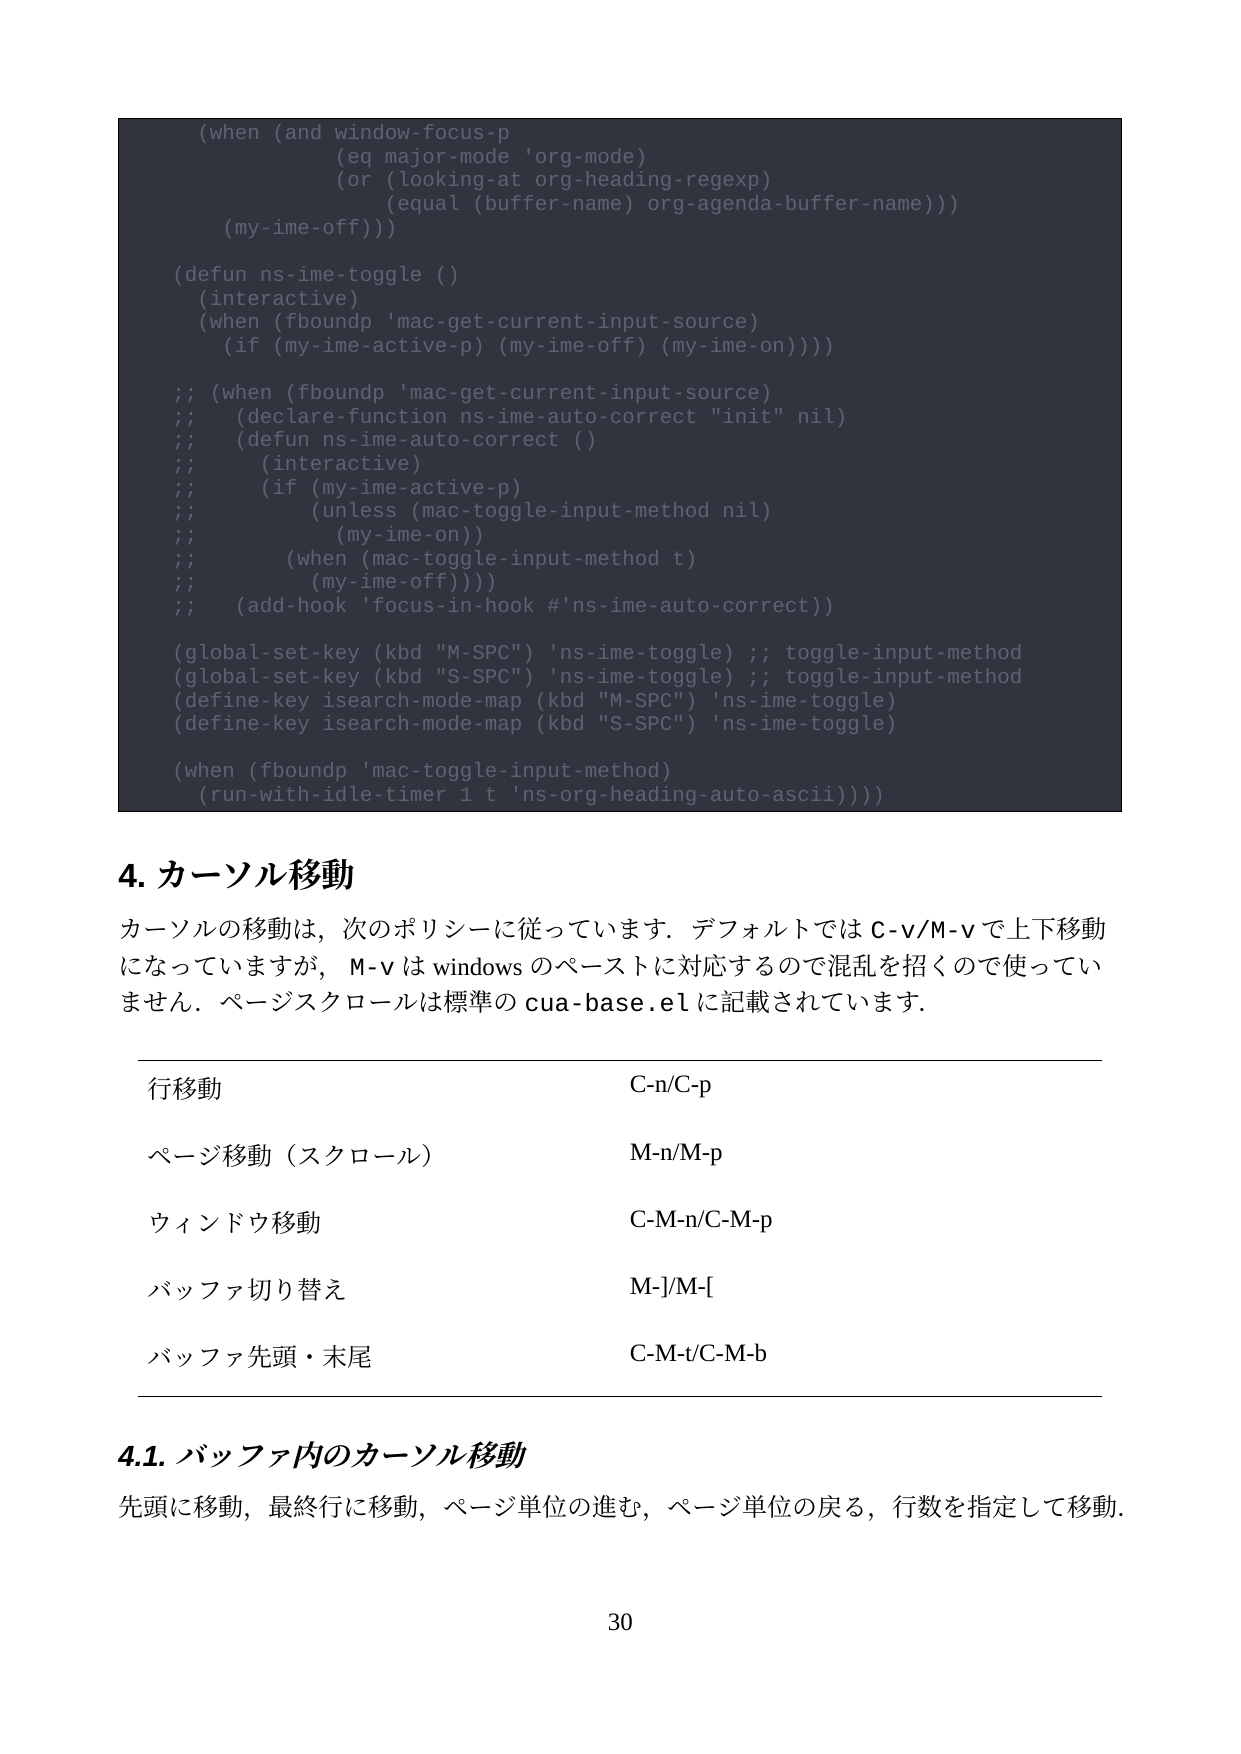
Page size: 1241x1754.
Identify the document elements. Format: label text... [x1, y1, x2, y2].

text (run-with-idle-timer 1 t 'ns-org-heading-auto-ascii)))) [119, 780, 1121, 811]
text ;; (declare-function ns-ime-auto-correct "init" nil) [119, 402, 1121, 426]
text ;; (unless (mac-toggle-input-method nil) [119, 496, 1121, 520]
table_cell バッファ先頭・末尾 [138, 1329, 620, 1396]
text カーソルの移動は，次のポリシーに従っています．デフォルトでは C-v/M-v で上下移動になっていますが， M-v は windows のペーストに対応するので混乱を招くので使っていません．ページスクロールは標準の cua-base.el に記載されています． [118, 910, 1122, 1047]
text (define-key isearch-mode-map (kbd "M-SPC") 'ns-ime-toggle) [119, 686, 1121, 709]
text ;; (my-ime-on)) [119, 520, 1121, 544]
text (define-key isearch-mode-map (kbd "S-SPC") 'ns-ime-toggle) [119, 709, 1121, 733]
table_cell C-M-t/C-M-b [620, 1329, 1102, 1396]
text ;; (my-ime-off)))) [119, 567, 1121, 591]
text (global-set-key (kbd "S-SPC") 'ns-ime-toggle) ;; toggle-input-method [119, 662, 1121, 686]
text (when (and window-focus-p [119, 119, 1121, 142]
text (when (fboundp 'mac-toggle-input-method) [119, 757, 1121, 780]
text ;; (add-hook 'focus-in-hook #'ns-ime-auto-correct)) [119, 591, 1121, 615]
text (defun ns-ime-toggle () [119, 260, 1121, 284]
text ;; (when (mac-toggle-input-method t) [119, 544, 1121, 567]
table_cell C-M-n/C-M-p [620, 1194, 1102, 1262]
text ;; (if (my-ime-active-p) [119, 473, 1121, 496]
subtitle バッファ内のカーソル移動 [118, 1433, 1122, 1475]
text (interactive) [119, 284, 1121, 307]
text (global-set-key (kbd "M-SPC") 'ns-ime-toggle) ;; toggle-input-method [119, 638, 1121, 662]
table_cell M-]/M-[ [620, 1262, 1102, 1329]
table_cell ページ移動（スクロール） [138, 1127, 620, 1194]
text (my-ime-off))) [119, 213, 1121, 236]
text (if (my-ime-active-p) (my-ime-off) (my-ime-on)))) [119, 331, 1121, 354]
text (when (fboundp 'mac-get-current-input-source) [119, 307, 1121, 331]
table_cell ウィンドウ移動 [138, 1194, 620, 1262]
table_cell M-n/M-p [620, 1127, 1102, 1194]
text 先頭に移動，最終行に移動，ページ単位の進む，ページ単位の戻る，行数を指定して移動． [118, 1487, 1122, 1552]
text (equal (buffer-name) org-agenda-buffer-name))) [119, 189, 1121, 213]
text ;; (when (fboundp 'mac-get-current-input-source) [119, 378, 1121, 402]
table_header C-n/C-p [620, 1061, 1102, 1127]
subtitle カーソル移動 [118, 849, 1122, 897]
table_cell バッファ切り替え [138, 1262, 620, 1329]
text ;; (interactive) [119, 449, 1121, 473]
text (or (looking-at org-heading-regexp) [119, 165, 1121, 189]
text ;; (defun ns-ime-auto-correct () [119, 426, 1121, 449]
text (eq major-mode 'org-mode) [119, 142, 1121, 165]
table_header 行移動 [138, 1061, 620, 1127]
